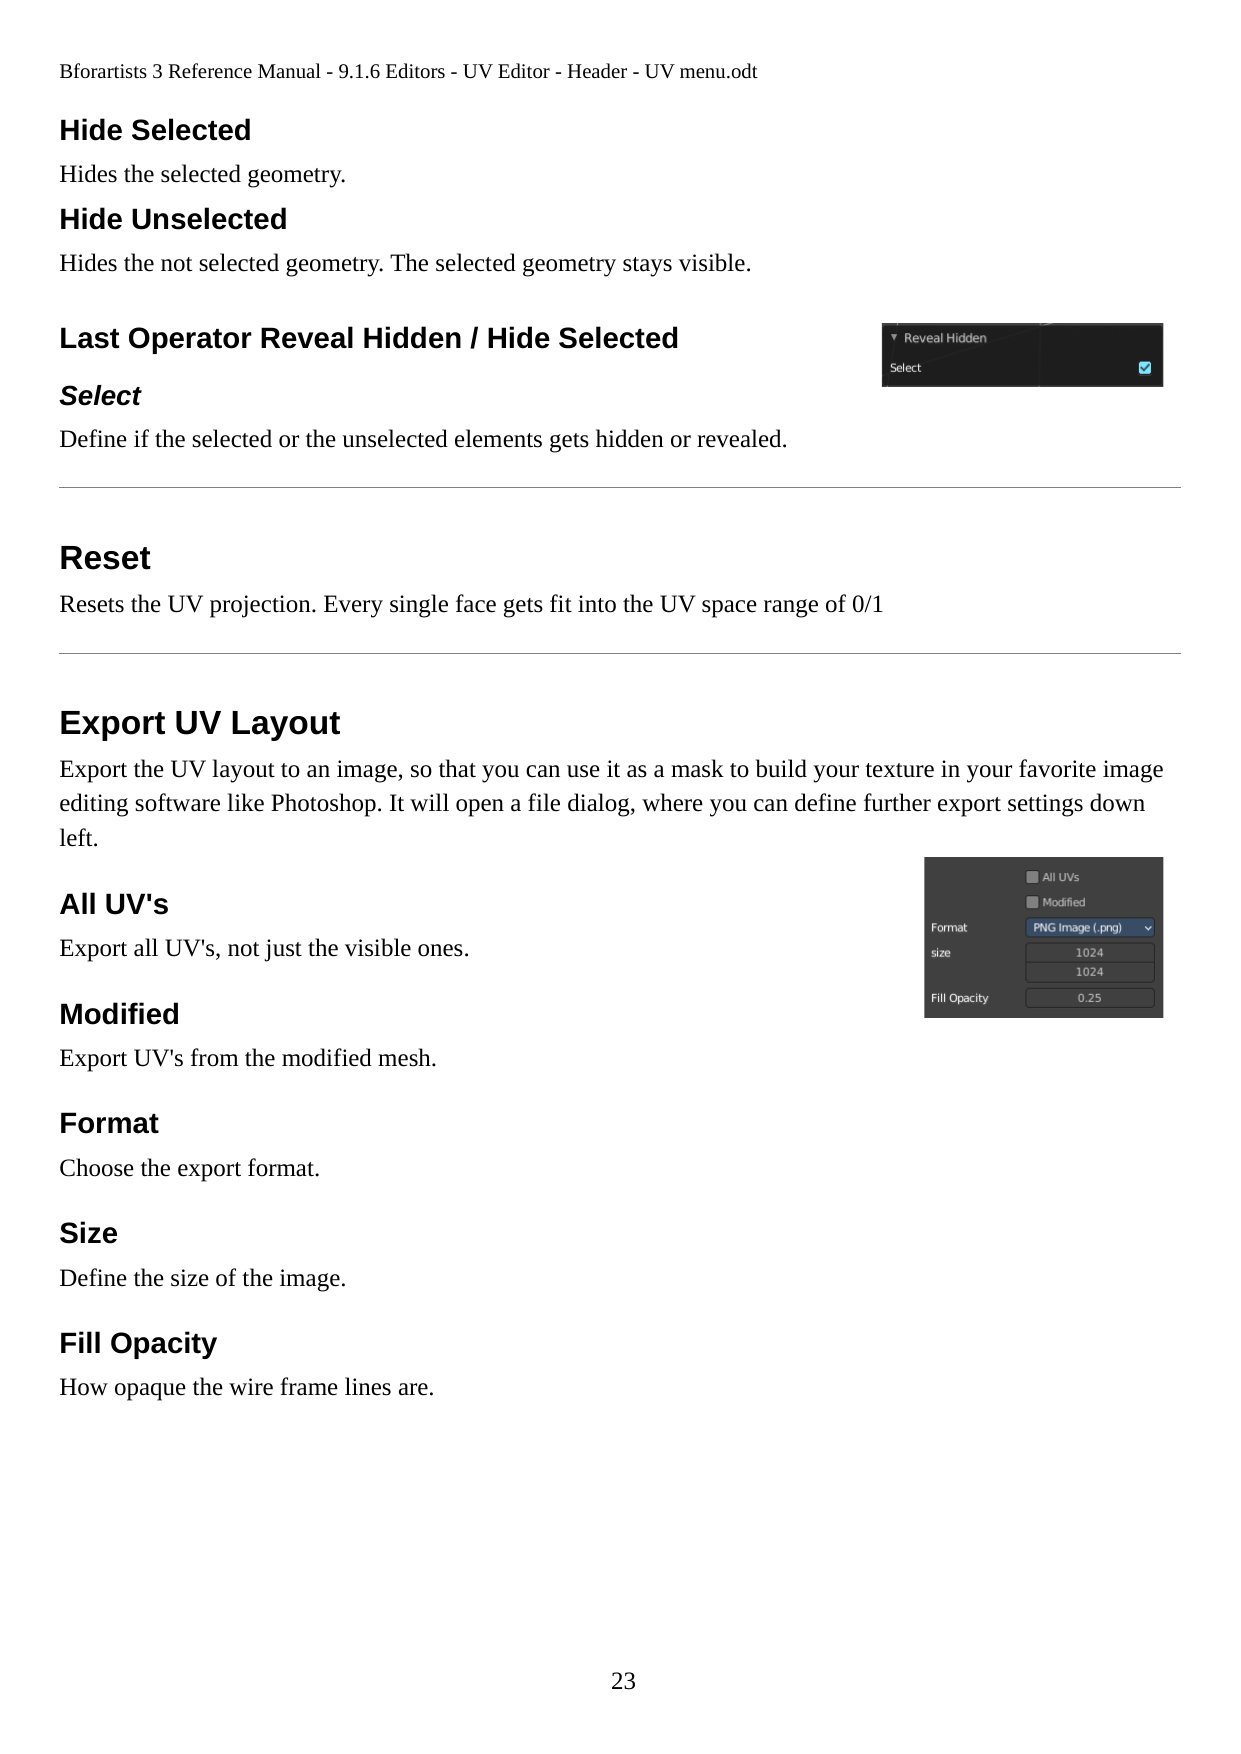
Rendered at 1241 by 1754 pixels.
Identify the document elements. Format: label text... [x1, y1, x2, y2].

text Hides the selected geometry. [59, 159, 1181, 188]
subtitle [1164, 887, 1181, 920]
subtitle Modified [59, 997, 1181, 1030]
text How opaque the wire frame lines are. [59, 1372, 1181, 1401]
text Export the UV layout to an image, so that you can use it as a mask to build your texture in your favorite image editing software like Photoshop. It will open a file dialog, where you can define further export settings down left. [59, 754, 1181, 852]
picture [924, 857, 1164, 1018]
text Hides the not selected geometry. The selected geometry stays visible. [59, 248, 1181, 277]
subtitle Hide Selected [59, 113, 1181, 146]
subtitle Format [59, 1106, 1181, 1140]
subtitle Reset [59, 538, 1181, 576]
subtitle Select [59, 379, 1181, 411]
text Choose the export format. [59, 1153, 1181, 1181]
subtitle All UV's [59, 887, 924, 920]
subtitle Size [59, 1216, 1181, 1250]
subtitle Export UV Layout [59, 703, 1181, 742]
text Resets the UV projection. Every single face gets fit into the UV space range of 0/1 [59, 589, 1181, 618]
subtitle Hide Unselected [59, 202, 1181, 236]
subtitle Last Operator Reveal Hidden / Hide Selected [59, 321, 1181, 354]
text Define the size of the image. [59, 1263, 1181, 1291]
subtitle Fill Opacity [59, 1326, 1181, 1360]
picture [881, 323, 1164, 387]
text Export UV's from the modified mesh. [59, 1043, 1181, 1072]
text Define if the selected or the unselected elements gets hidden or revealed. [59, 424, 1181, 452]
text Export all UV's, not just the visible ones. [59, 933, 924, 962]
